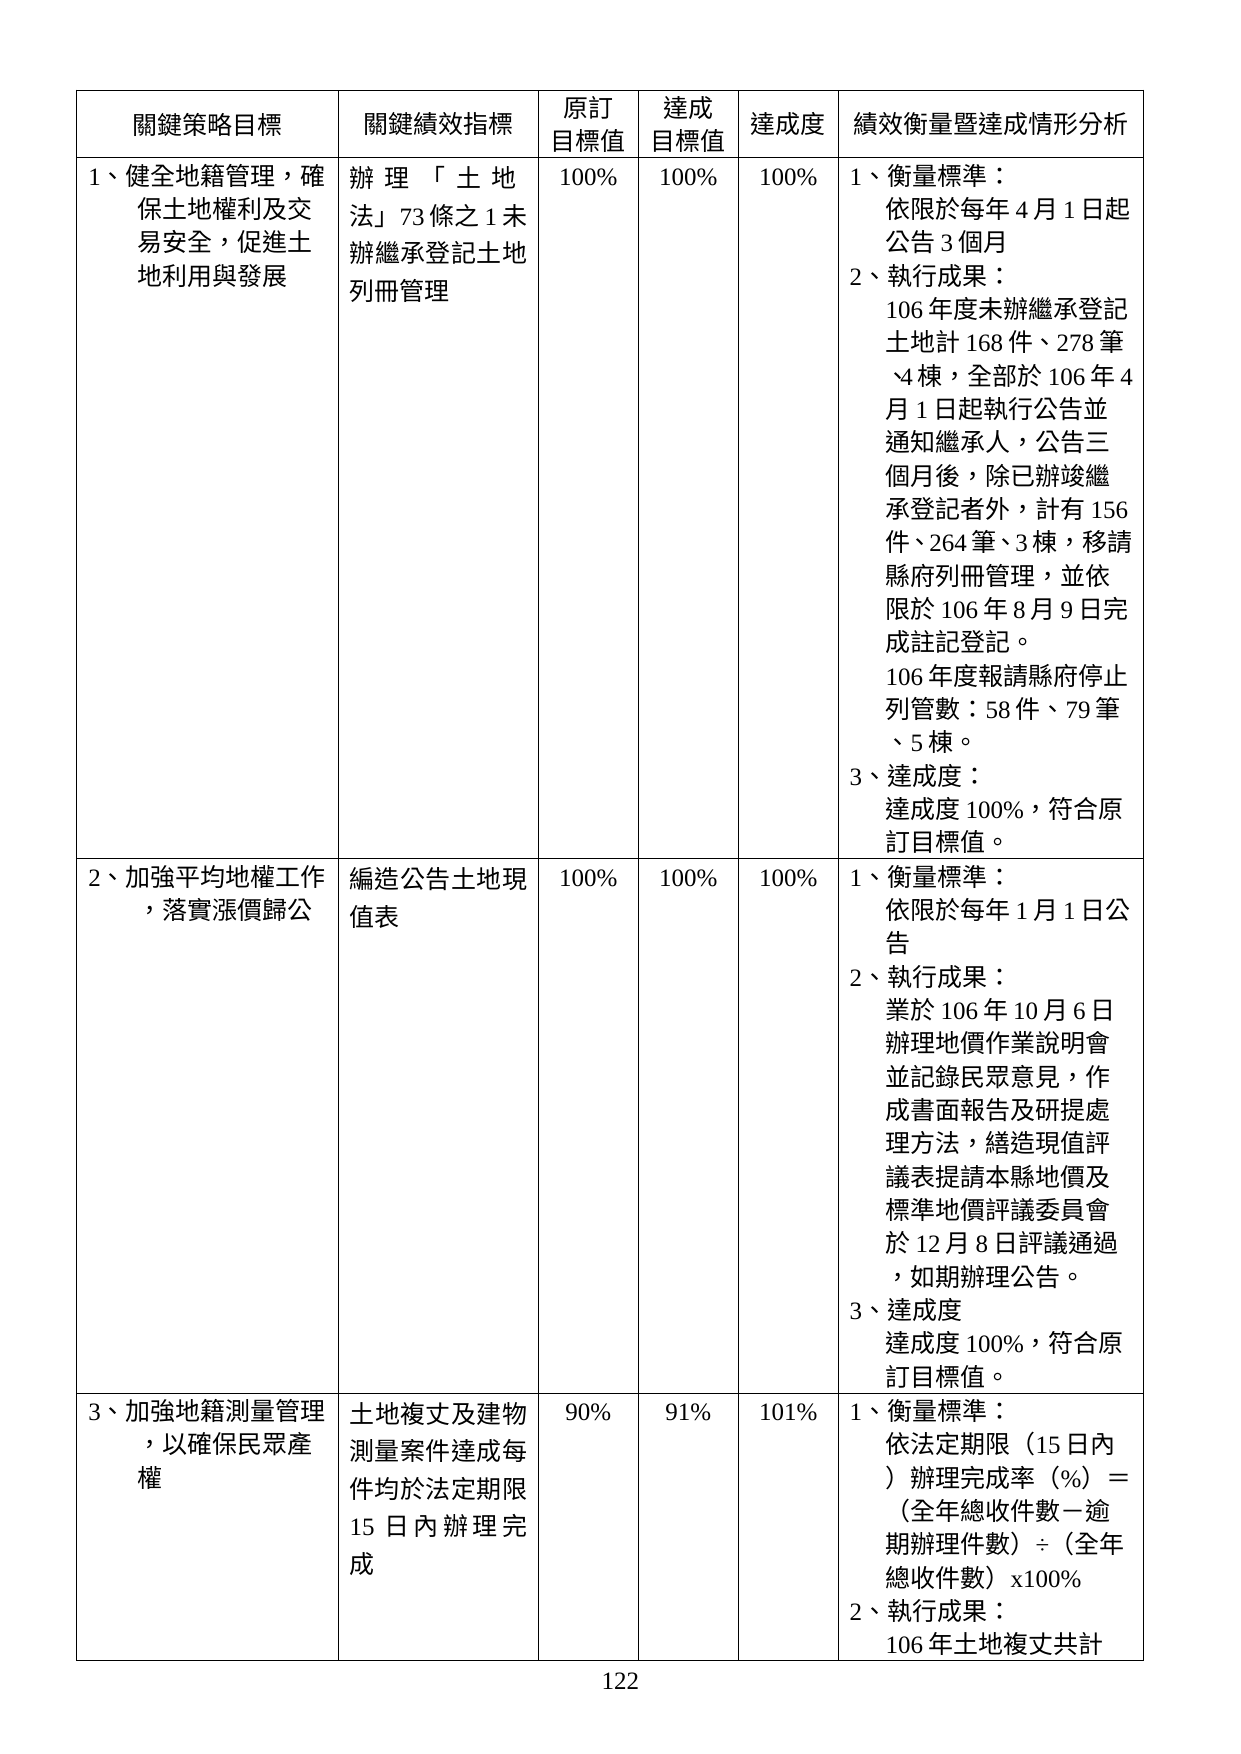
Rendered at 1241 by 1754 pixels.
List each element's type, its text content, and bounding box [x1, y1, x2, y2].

table_header 達成 目標值 [639, 91, 738, 157]
table_header 達成度 [739, 91, 838, 157]
table_cell 100% [539, 859, 638, 1393]
table_header 績效衡量暨達成情形分析 [839, 91, 1143, 157]
table_cell 加強平均地權工作，落實漲價歸公 [77, 859, 338, 1393]
table_cell 1、衡量標準： 依限於每年1月1日公告 2、執行成果： 業於106年10月6日辦理地價作業說明會並記錄民眾意見，作成書面報告及研提處理方法，繕造現值評議表提請本縣地價及標準地價評議委員會於12月8日評議通過，如期辦理公告。 3、達成度 達成度100%，符合原訂目標值。 [839, 859, 1143, 1393]
table_cell 土地複丈及建物測量案件達成每件均於法定期限15日內辦理完成 [339, 1394, 538, 1660]
table_cell 100% [539, 158, 638, 858]
table_cell 101% [739, 1394, 838, 1660]
table_cell 編造公告土地現值表 [339, 859, 538, 1393]
table_cell 90% [539, 1394, 638, 1660]
table_cell 健全地籍管理，確保土地權利及交易安全，促進土地利用與發展 [77, 158, 338, 858]
table_header 關鍵策略目標 [77, 91, 338, 157]
table_cell 100% [739, 158, 838, 858]
table_header 原訂 目標值 [539, 91, 638, 157]
table_cell 100% [639, 859, 738, 1393]
table_cell 1、衡量標準： 依限於每年4月1日起公告3個月 2、執行成果： 106年度未辦繼承登記土地計168件、278筆、4棟，全部於106年4月1日起執行公告並通知繼承人，公告三個月後，除已辦竣繼承登記者外，計有156件、264筆、3棟，移請縣府列冊管理，並依限於106年8月9日完成註記登記。 106年度報請縣府停止列管數：58件、79筆、5棟。 3、達成度： 達成度100%，符合原訂目標值。 [839, 158, 1143, 858]
table_cell 加強地籍測量管理，以確保民眾產權 [77, 1394, 338, 1660]
table_cell 91% [639, 1394, 738, 1660]
table_cell 辦理「土地法」73條之1未辦繼承登記土地列冊管理 [339, 158, 538, 858]
table_cell 1、衡量標準： 依法定期限（15日內）辦理完成率（%）＝（全年總收件數－逾期辦理件數）÷（全年總收件數）x100% 2、執行成果： 106年土地複丈共計 [839, 1394, 1143, 1660]
table_cell 100% [639, 158, 738, 858]
table_header 關鍵績效指標 [339, 91, 538, 157]
table_cell 100% [739, 859, 838, 1393]
